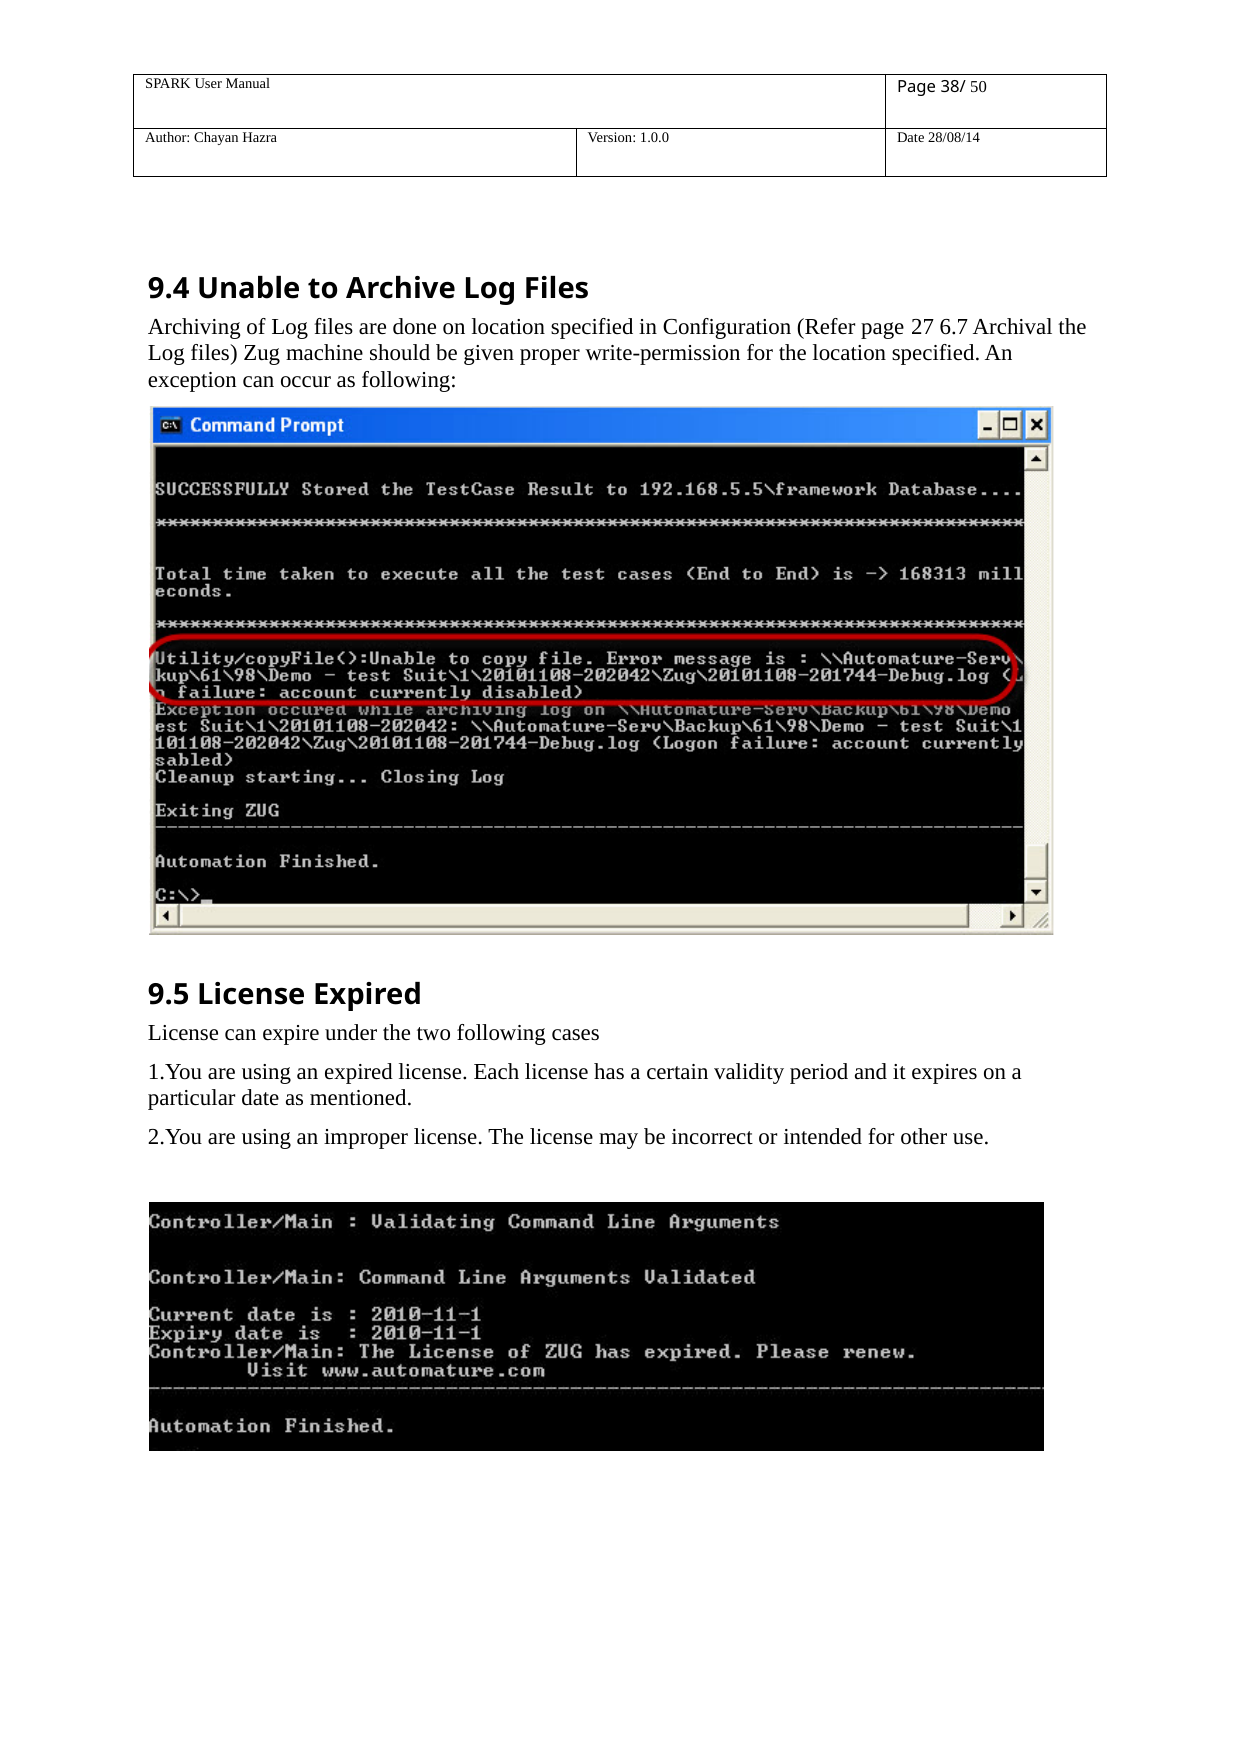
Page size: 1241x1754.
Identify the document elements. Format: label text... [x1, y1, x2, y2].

text Archiving of Log files are done on location specified in Configuration (Refer page 25 6.7 Archival the Log files) Zug machine should be given proper write-permission for the location specified. An exception can occur as following: [148, 313, 1092, 392]
subtitle 9.5 License Expired [148, 973, 1092, 1013]
list You are using an expired license. Each license has a certain validity period and it expires on a particular date as mentioned. [148, 1058, 1092, 1111]
text License can expire under the two following cases [148, 1019, 1092, 1046]
picture [149, 406, 1054, 935]
subtitle 9.4 Unable to Archive Log Files [148, 267, 1092, 307]
list You are using an improper license. The license may be incorrect or intended for other use. [148, 1123, 1092, 1150]
